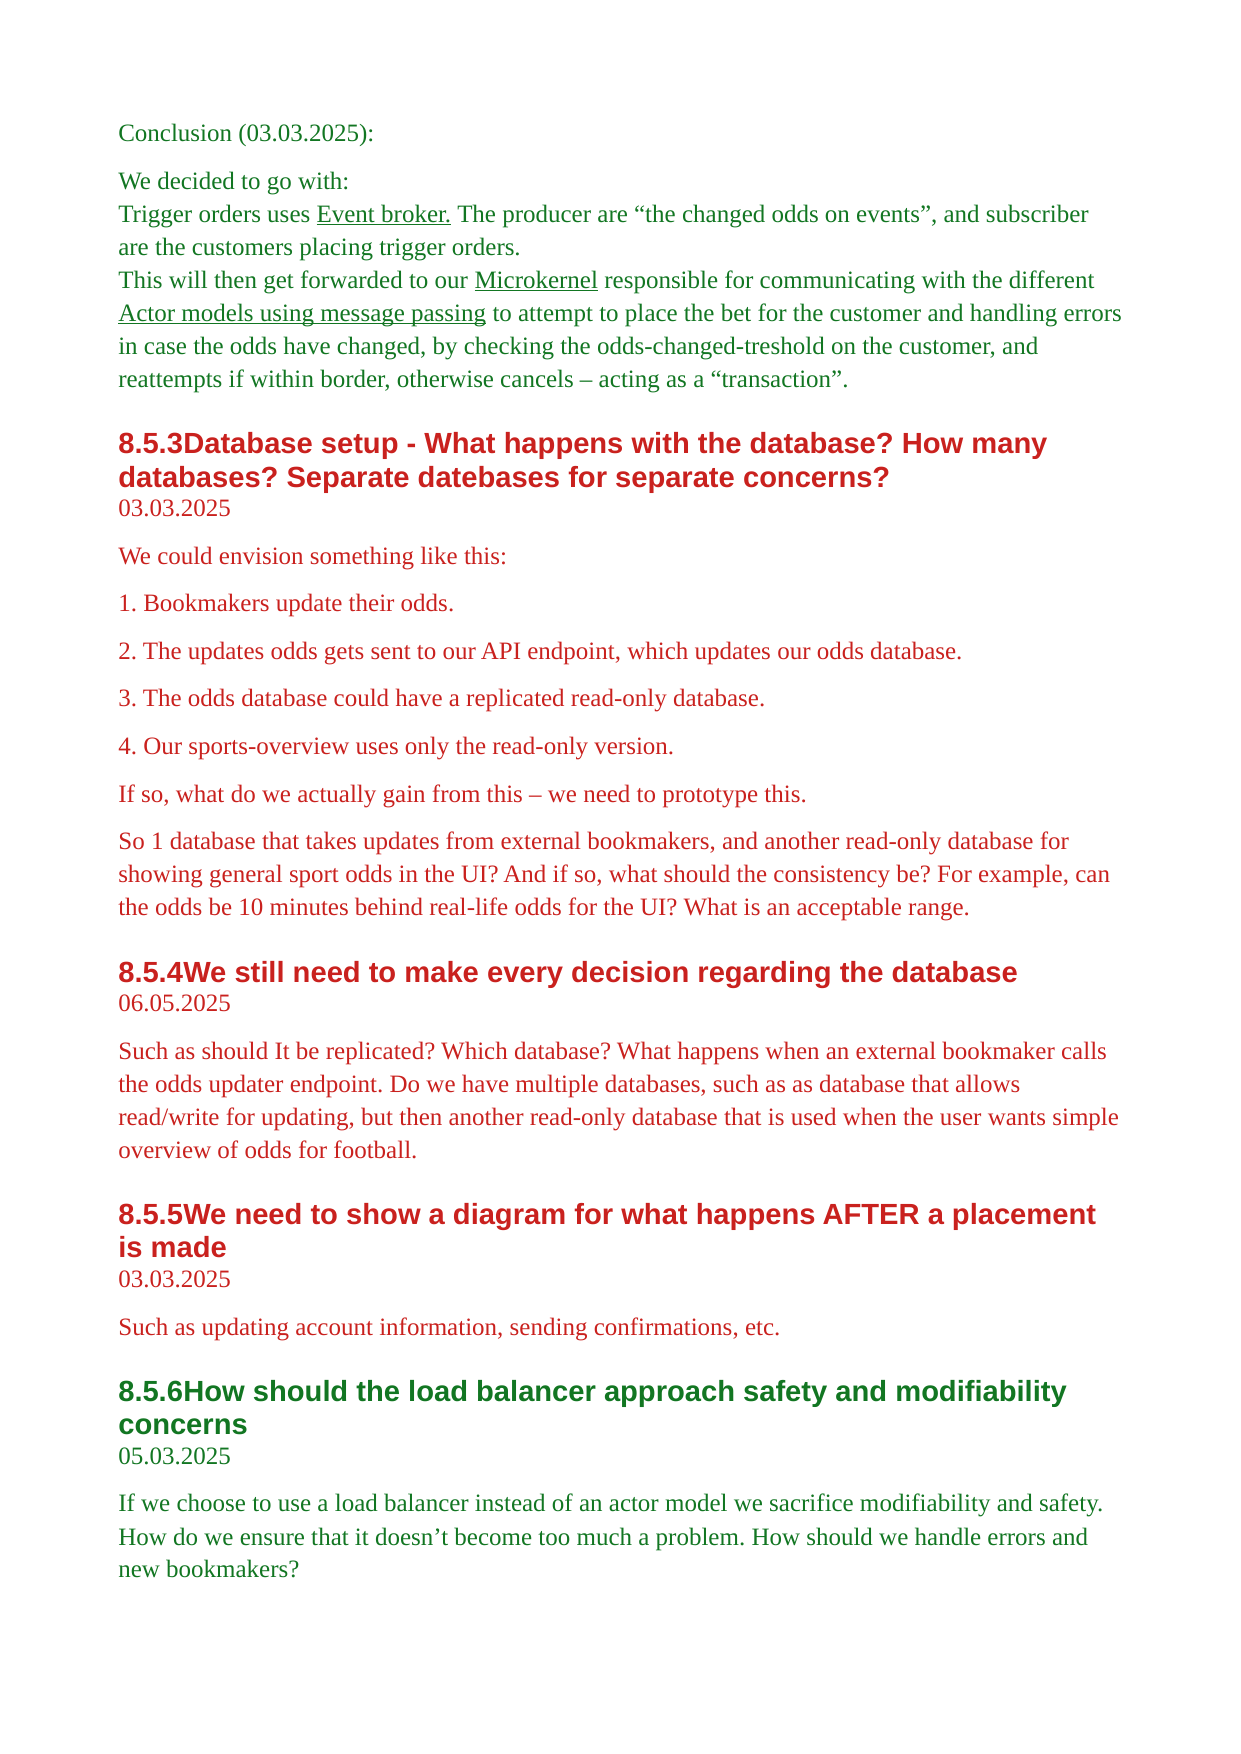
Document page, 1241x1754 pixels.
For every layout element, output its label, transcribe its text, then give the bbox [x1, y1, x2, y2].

text 05.03.2025 [118, 1441, 1122, 1470]
text 3. The odds database could have a replicated read-only database. [118, 683, 1122, 712]
subtitle Database setup - What happens with the database? How many databases? Separate datebases for separate concerns? [118, 426, 1122, 493]
subtitle We still need to make every decision regarding the database [118, 954, 1122, 988]
text We could envision something like this: [118, 541, 1122, 569]
text Conclusion (03.03.2025): [118, 118, 1122, 147]
text We decided to go with: Trigger orders uses Event broker. The producer are “the changed odds on events”, and subscriber are the customers placing trigger orders. This will then get forwarded to our Microkernel responsible for communicating with the different Actor models using message passing to attempt to place the bet for the customer and handling errors in case the odds have changed, by checking the odds-changed-treshold on the customer, and reattempts if within border, otherwise cancels – acting as a “transaction”. [118, 166, 1122, 393]
text 4. Our sports-overview uses only the read-only version. [118, 731, 1122, 760]
text 06.05.2025 [118, 988, 1122, 1017]
text 03.03.2025 [118, 1264, 1122, 1293]
text 1. Bookmakers update their odds. [118, 588, 1122, 617]
text 2. The updates odds gets sent to our API endpoint, which updates our odds database. [118, 636, 1122, 665]
text Such as updating account information, sending confirmations, etc. [118, 1312, 1122, 1340]
text So 1 database that takes updates from external bookmakers, and another read-only database for showing general sport odds in the UI? And if so, what should the consistency be? For example, can the odds be 10 minutes behind real-life odds for the UI? What is an acceptable range. [118, 826, 1122, 921]
subtitle How should the load balancer approach safety and modifiability concerns [118, 1374, 1122, 1441]
text If we choose to use a load balancer instead of an actor model we sacrifice modifiability and safety. How do we ensure that it doesn’t become too much a problem. How should we handle errors and new bookmakers? [118, 1488, 1122, 1583]
text If so, what do we actually gain from this – we need to prototype this. [118, 779, 1122, 807]
text Such as should It be replicated? Which database? What happens when an external bookmaker calls the odds updater endpoint. Do we have multiple databases, such as as database that allows read/write for updating, but then another read-only database that is used when the user wants simple overview of odds for football. [118, 1036, 1122, 1163]
text 03.03.2025 [118, 493, 1122, 522]
subtitle We need to show a diagram for what happens AFTER a placement is made [118, 1197, 1122, 1264]
